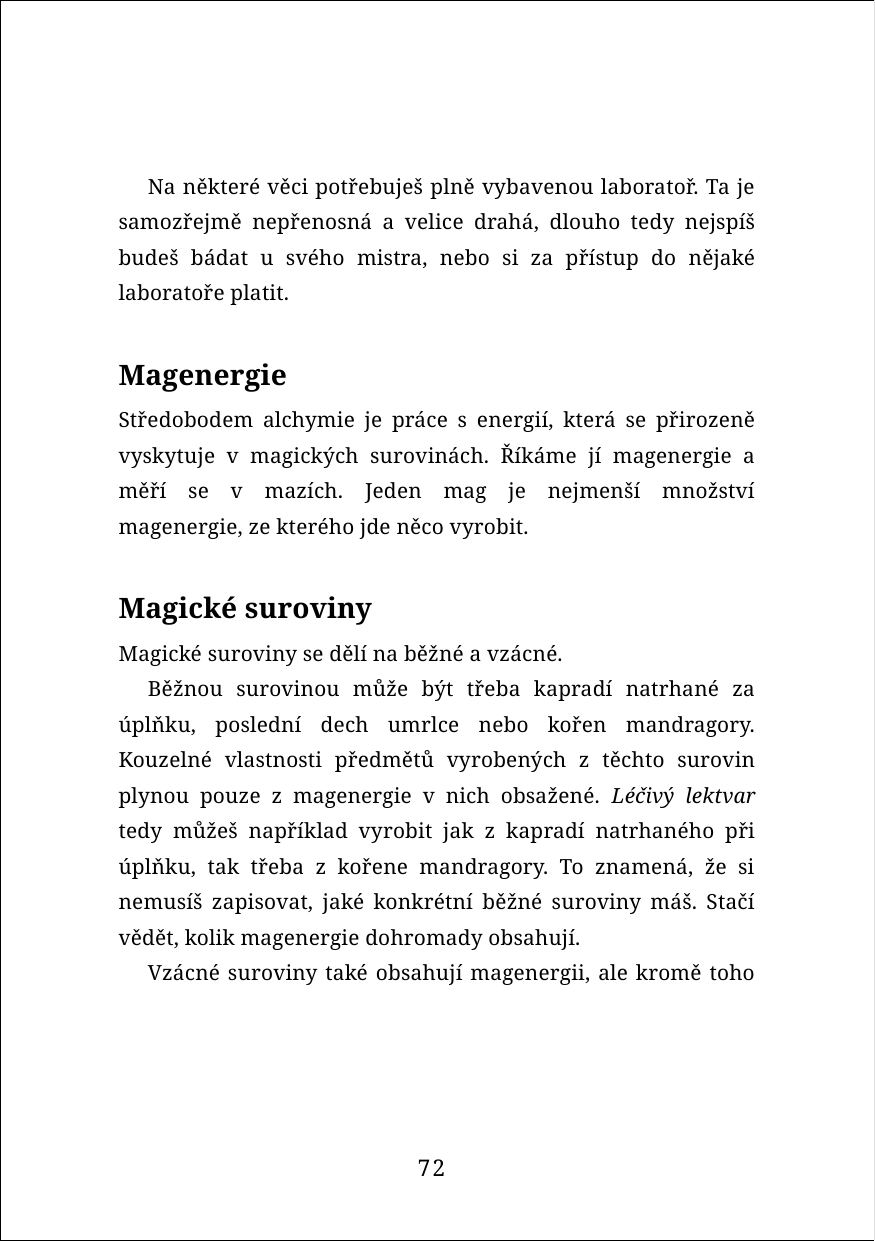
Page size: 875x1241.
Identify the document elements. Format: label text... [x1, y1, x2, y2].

subtitle Magické suroviny [118, 589, 756, 627]
text Na některé věci potřebuješ plně vybavenou laboratoř. Ta je samozřejmě nepřenosná a velice drahá, dlouho tedy nejspíš budeš bádat u svého mistra, nebo si za přístup do nějaké laboratoře platit. [118, 172, 756, 307]
text Magické suroviny se dělí na běžné a vzácné. Běžnou surovinou může být třeba kapradí natrhané za úplňku, poslední dech umrlce nebo kořen mandragory. Kouzelné vlastnosti předmětů vyrobených z těchto surovin plynou pouze z magenergie v nich obsažené. Léčivý lektvar tedy můžeš například vyrobit jak z kapradí natrhaného při úplňku, tak třeba z kořene mandragory. To znamená, že si nemusíš zapisovat, jaké konkrétní běžné suroviny máš. Stačí vědět, kolik magenergie dohromady obsahují. Vzácné suroviny také obsahují magenergii, ale kromě toho [118, 639, 756, 987]
text Středobodem alchymie je práce s energií, která se přirozeně vyskytuje v magických surovinách. Říkáme jí magenergie a měří se v mazích. Jeden mag je nejmenší množství magenergie, ze kterého jde něco vyrobit. [118, 405, 756, 540]
subtitle Magenergie [118, 355, 756, 393]
